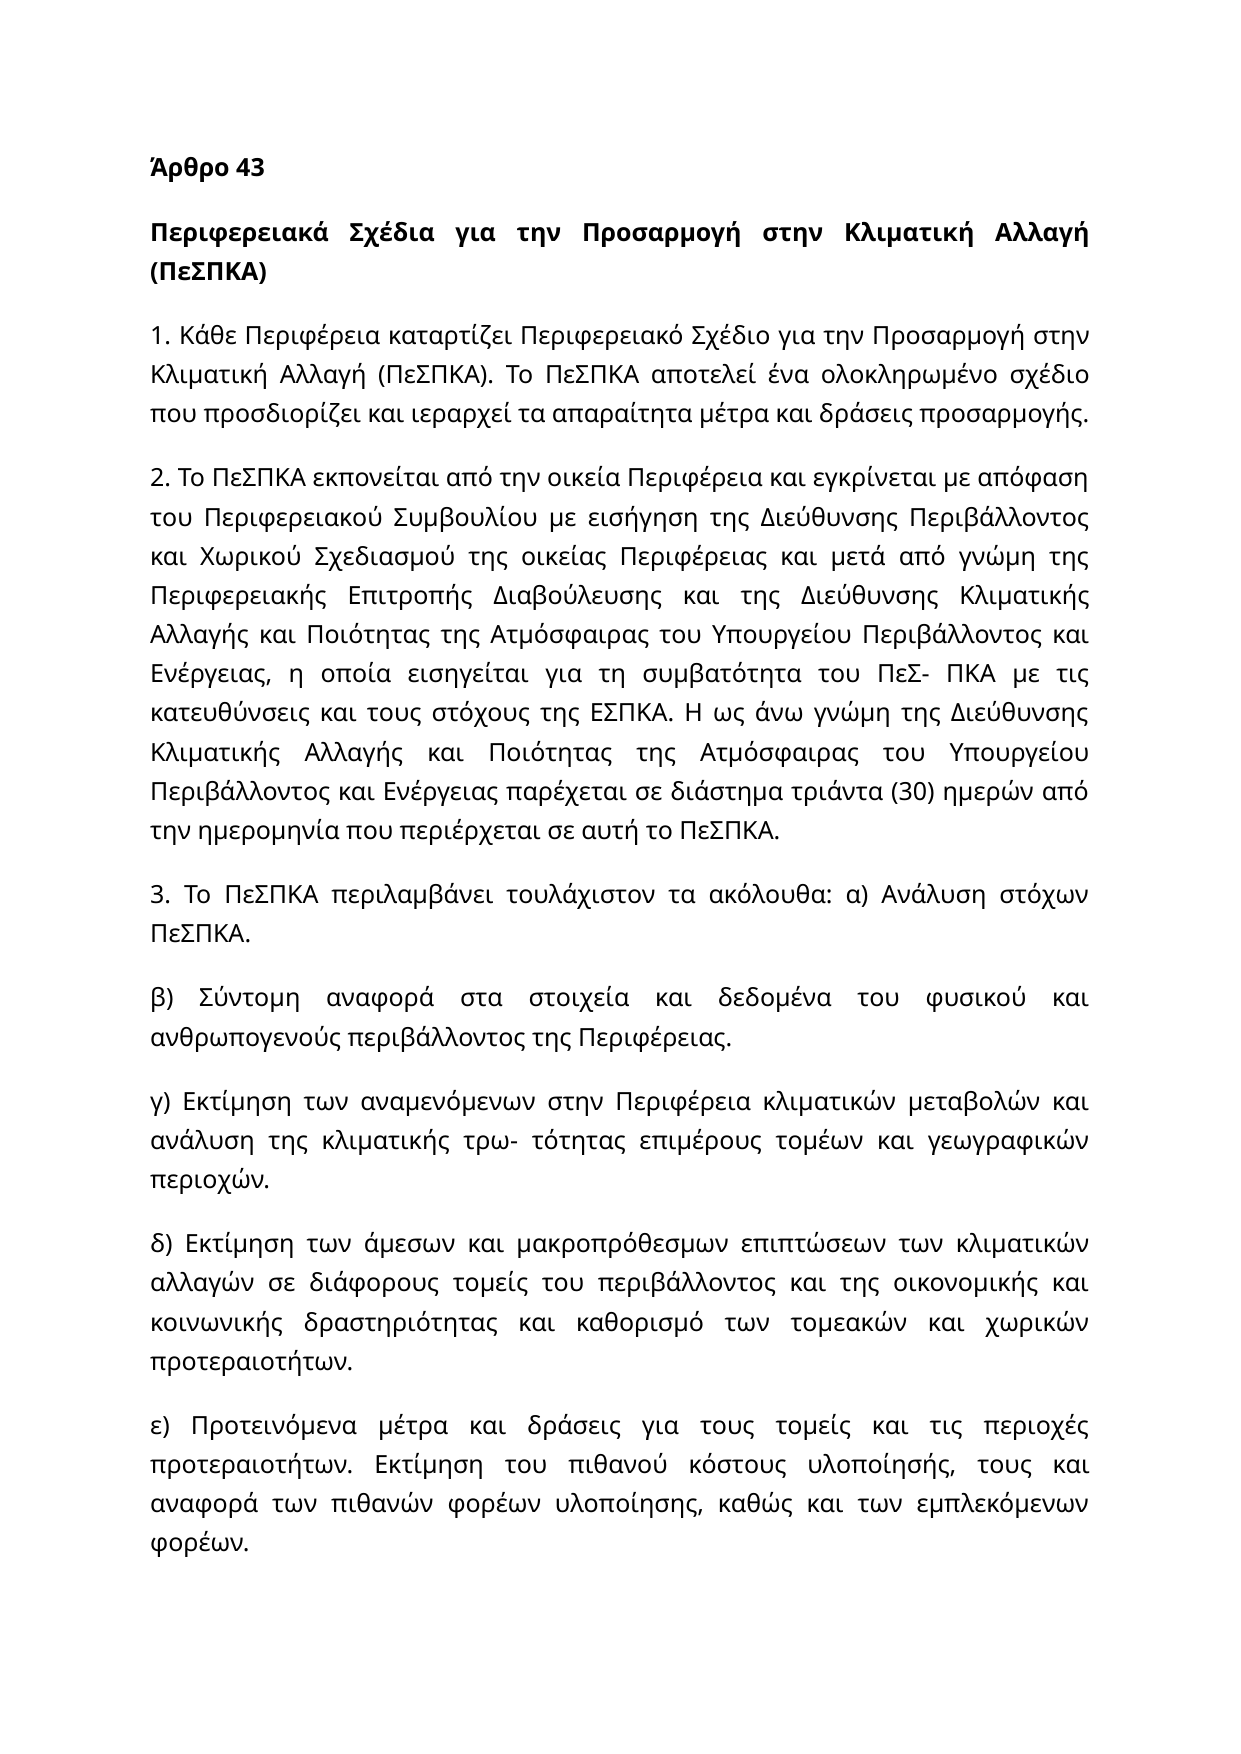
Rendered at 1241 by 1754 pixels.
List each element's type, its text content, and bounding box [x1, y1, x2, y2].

text Περιφερειακά Σχέδια για την Προσαρμογή στην Κλιματική Αλλαγή (ΠεΣΠΚΑ) [150, 214, 1090, 287]
text 2. Το ΠεΣΠΚΑ εκπονείται από την οικεία Περιφέρεια και εγκρίνεται με απόφαση του Περιφερειακού Συμβουλίου με εισήγηση της Διεύθυνσης Περιβάλλοντος και Χωρικού Σχεδιασμού της οικείας Περιφέρειας και μετά από γνώμη της Περιφερειακής Επιτροπής Διαβούλευσης και της Διεύθυνσης Κλιματικής Αλλαγής και Ποιότητας της Ατμόσφαιρας του Υπουργείου Περιβάλλοντος και Ενέργειας, η οποία εισηγείται για τη συμβατότητα του ΠεΣ- ΠΚΑ με τις κατευθύνσεις και τους στόχους της ΕΣΠΚΑ. Η ως άνω γνώμη της Διεύθυνσης Κλιματικής Αλλαγής και Ποιότητας της Ατμόσφαιρας του Υπουργείου Περιβάλλοντος και Ενέργειας παρέχεται σε διάστημα τριάντα (30) ημερών από την ημερομηνία που περιέρχεται σε αυτή το ΠεΣΠΚΑ. [150, 460, 1090, 847]
text ε) Προτεινόμενα μέτρα και δράσεις για τους τομείς και τις περιοχές προτεραιοτήτων. Εκτίμηση του πιθανού κόστους υλοποίησής, τους και αναφορά των πιθανών φορέων υλοποίησης, καθώς και των εμπλεκόμενων φορέων. [150, 1407, 1090, 1559]
text δ) Εκτίμηση των άμεσων και μακροπρόθεσμων επιπτώσεων των κλιματικών αλλαγών σε διάφορους τομείς του περιβάλλοντος και της οικονομικής και κοινωνικής δραστηριότητας και καθορισμό των τομεακών και χωρικών προτεραιοτήτων. [150, 1226, 1090, 1377]
text 3. Το ΠεΣΠΚΑ περιλαμβάνει τουλάχιστον τα ακόλουθα: α) Ανάλυση στόχων ΠεΣΠΚΑ. [150, 877, 1090, 950]
text Άρθρο 43 [150, 150, 1090, 184]
text γ) Εκτίμηση των αναμενόμενων στην Περιφέρεια κλιματικών μεταβολών και ανάλυση της κλιματικής τρω- τότητας επιμέρους τομέων και γεωγραφικών περιοχών. [150, 1083, 1090, 1196]
text 1. Κάθε Περιφέρεια καταρτίζει Περιφερειακό Σχέδιο για την Προσαρμογή στην Κλιματική Αλλαγή (ΠεΣΠΚΑ). Το ΠεΣΠΚΑ αποτελεί ένα ολοκληρωμένο σχέδιο που προσδιορίζει και ιεραρχεί τα απαραίτητα μέτρα και δράσεις προσαρμογής. [150, 317, 1090, 430]
text β) Σύντομη αναφορά στα στοιχεία και δεδομένα του φυσικού και ανθρωπογενούς περιβάλλοντος της Περιφέρειας. [150, 980, 1090, 1053]
